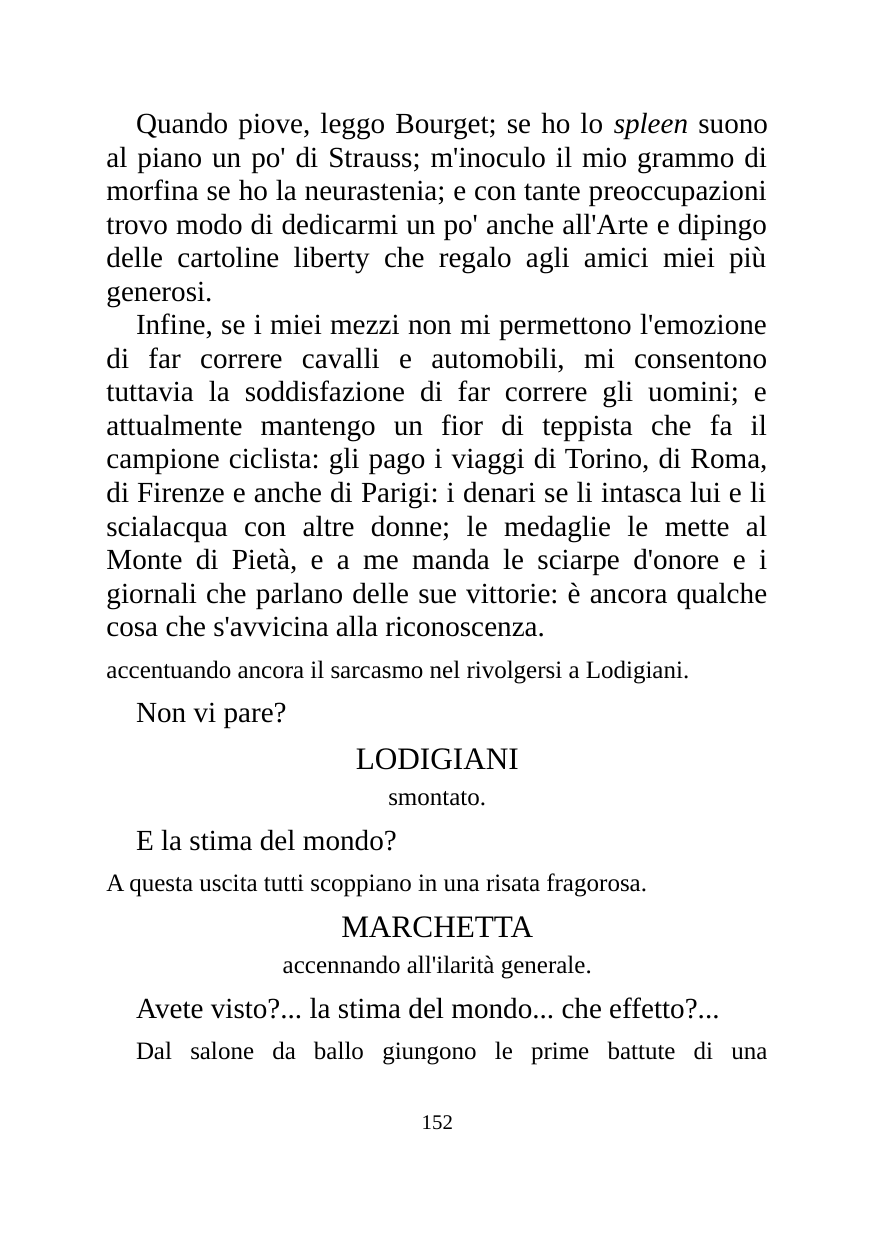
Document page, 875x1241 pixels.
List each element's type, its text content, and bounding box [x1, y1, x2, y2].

text MARCHETTA [106, 909, 768, 945]
text A questa uscita tutti scoppiano in una risata fragorosa. [106, 868, 768, 897]
text Quando piove, leggo Bourget; se ho lo spleen suono al piano un po' di Strauss; m'inoculo il mio grammo di morfina se ho la neurastenia; e con tante preoccupazioni trovo modo di dedicarmi un po' anche all'Arte e dipingo delle cartoline liberty che regalo agli amici miei più generosi. [106, 106, 768, 307]
text LODIGIANI [106, 741, 768, 776]
text Dal salone da ballo giungono le prime battute di una [106, 1036, 768, 1065]
text Non vi pare? [106, 695, 768, 729]
text Avete visto?... la stima del mondo... che effetto?... [106, 991, 768, 1025]
text accennando all'ilarità generale. [106, 951, 768, 979]
text E la stima del mondo? [106, 823, 768, 856]
text Infine, se i miei mezzi non mi permettono l'emozione di far correre cavalli e automobili, mi consentono tuttavia la soddisfazione di far correre gli uomini; e attualmente mantengo un fior di teppista che fa il campione ciclista: gli pago i viaggi di Torino, di Roma, di Firenze e anche di Parigi: i denari se li intasca lui e li scialacqua con altre donne; le medaglie le mette al Monte di Pietà, e a me manda le sciarpe d'onore e i giornali che parlano delle sue vittorie: è ancora qualche cosa che s'avvicina alla riconoscenza. [106, 307, 768, 643]
text accentuando ancora il sarcasmo nel rivolgersi a Lodigiani. [106, 655, 768, 683]
text smontato. [106, 782, 768, 811]
